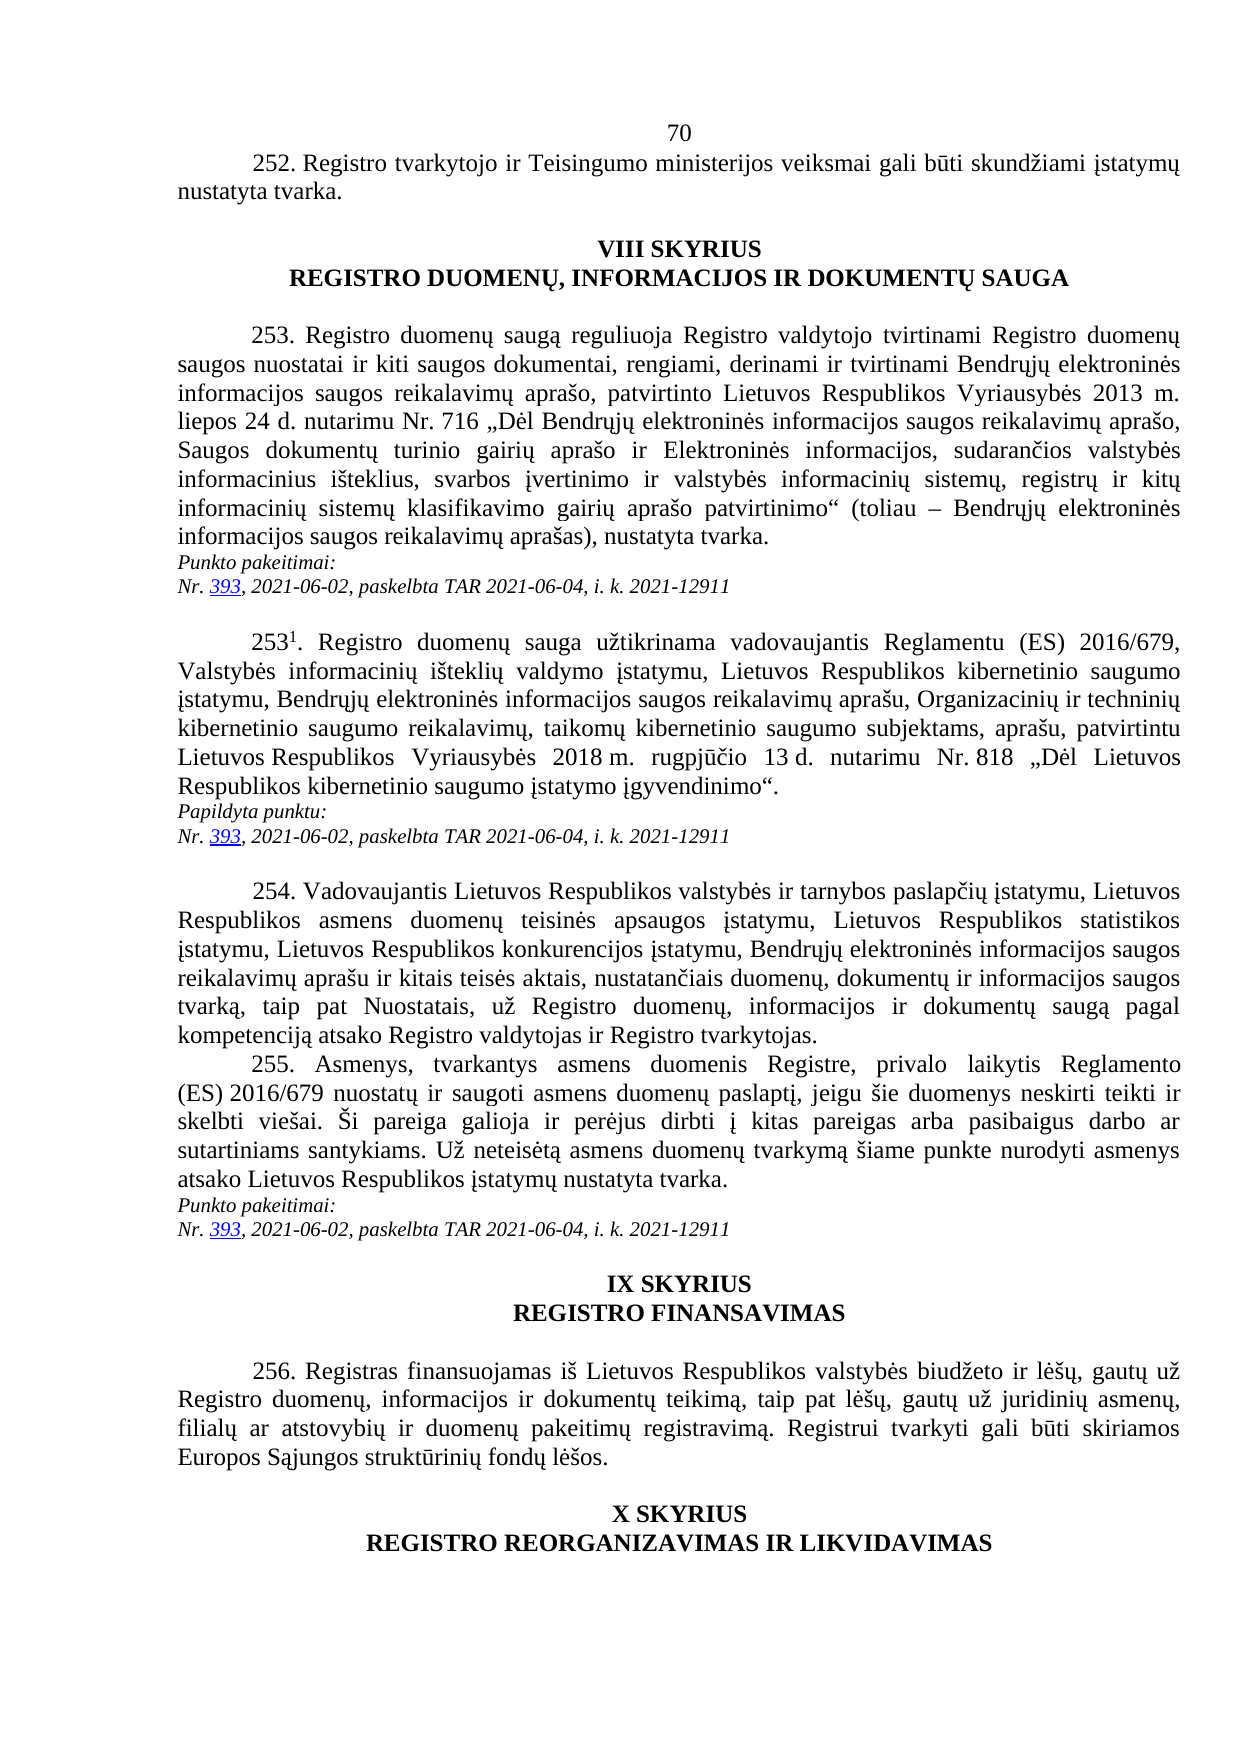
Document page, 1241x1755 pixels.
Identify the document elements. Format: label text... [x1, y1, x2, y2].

text REGISTRO REORGANIZAVIMAS IR LIKVIDAVIMAS [177, 1528, 1181, 1557]
text Punkto pakeitimai: [177, 550, 1181, 574]
text REGISTRO DUOMENŲ, INFORMACIJOS IR DOKUMENTŲ SAUGA [177, 263, 1181, 291]
text 252. Registro tvarkytojo ir Teisingumo ministerijos veiksmai gali būti skundžiami įstatymų nustatyta tvarka. [177, 148, 1181, 205]
text Nr. 393, 2021-06-02, paskelbta TAR 2021-06-04, i. k. 2021-12911 [177, 823, 1181, 848]
text 254. Vadovaujantis Lietuvos Respublikos valstybės ir tarnybos paslapčių įstatymu, Lietuvos Respublikos asmens duomenų teisinės apsaugos įstatymu, Lietuvos Respublikos statistikos įstatymu, Lietuvos Respublikos konkurencijos įstatymu, Bendrųjų elektroninės informacijos saugos reikalavimų aprašu ir kitais teisės aktais, nustatančiais duomenų, dokumentų ir informacijos saugos tvarką, taip pat Nuostatais, už Registro duomenų, informacijos ir dokumentų saugą pagal kompetenciją atsako Registro valdytojas ir Registro tvarkytojas. [177, 876, 1181, 1049]
text 2531. Registro duomenų sauga užtikrinama vadovaujantis Reglamentu (ES) 2016/679, Valstybės informacinių išteklių valdymo įstatymu, Lietuvos Respublikos kibernetinio saugumo įstatymu, Bendrųjų elektroninės informacijos saugos reikalavimų aprašu, Organizacinių ir techninių kibernetinio saugumo reikalavimų, taikomų kibernetinio saugumo subjektams, aprašu, patvirtintu Lietuvos Respublikos Vyriausybės 2018 m. rugpjūčio 13 d. nutarimu Nr. 818 „Dėl Lietuvos Respublikos kibernetinio saugumo įstatymo įgyvendinimo“. [177, 627, 1181, 799]
text Punkto pakeitimai: [177, 1193, 1181, 1217]
text VIII SKYRIUS [177, 234, 1181, 263]
text IX SKYRIUS [177, 1269, 1181, 1298]
text Nr. 393, 2021-06-02, paskelbta TAR 2021-06-04, i. k. 2021-12911 [177, 1217, 1181, 1241]
text X SKYRIUS [177, 1499, 1181, 1528]
text REGISTRO FINANSAVIMAS [177, 1298, 1181, 1327]
text Papildyta punktu: [177, 799, 1181, 823]
text Nr. 393, 2021-06-02, paskelbta TAR 2021-06-04, i. k. 2021-12911 [177, 574, 1181, 598]
text 253. Registro duomenų saugą reguliuoja Registro valdytojo tvirtinami Registro duomenų saugos nuostatai ir kiti saugos dokumentai, rengiami, derinami ir tvirtinami Bendrųjų elektroninės informacijos saugos reikalavimų aprašo, patvirtinto Lietuvos Respublikos Vyriausybės 2013 m. liepos 24 d. nutarimu Nr. 716 „Dėl Bendrųjų elektroninės informacijos saugos reikalavimų aprašo, Saugos dokumentų turinio gairių aprašo ir Elektroninės informacijos, sudarančios valstybės informacinius išteklius, svarbos įvertinimo ir valstybės informacinių sistemų, registrų ir kitų informacinių sistemų klasifikavimo gairių aprašo patvirtinimo“ (toliau – Bendrųjų elektroninės informacijos saugos reikalavimų aprašas), nustatyta tvarka. [177, 320, 1181, 550]
text 255. Asmenys, tvarkantys asmens duomenis Registre, privalo laikytis Reglamento (ES) 2016/679 nuostatų ir saugoti asmens duomenų paslaptį, jeigu šie duomenys neskirti teikti ir skelbti viešai. Ši pareiga galioja ir perėjus dirbti į kitas pareigas arba pasibaigus darbo ar sutartiniams santykiams. Už neteisėtą asmens duomenų tvarkymą šiame punkte nurodyti asmenys atsako Lietuvos Respublikos įstatymų nustatyta tvarka. [177, 1049, 1181, 1193]
text 256. Registras finansuojamas iš Lietuvos Respublikos valstybės biudžeto ir lėšų, gautų už Registro duomenų, informacijos ir dokumentų teikimą, taip pat lėšų, gautų už juridinių asmenų, filialų ar atstovybių ir duomenų pakeitimų registravimą. Registrui tvarkyti gali būti skiriamos Europos Sąjungos struktūrinių fondų lėšos. [177, 1356, 1181, 1471]
